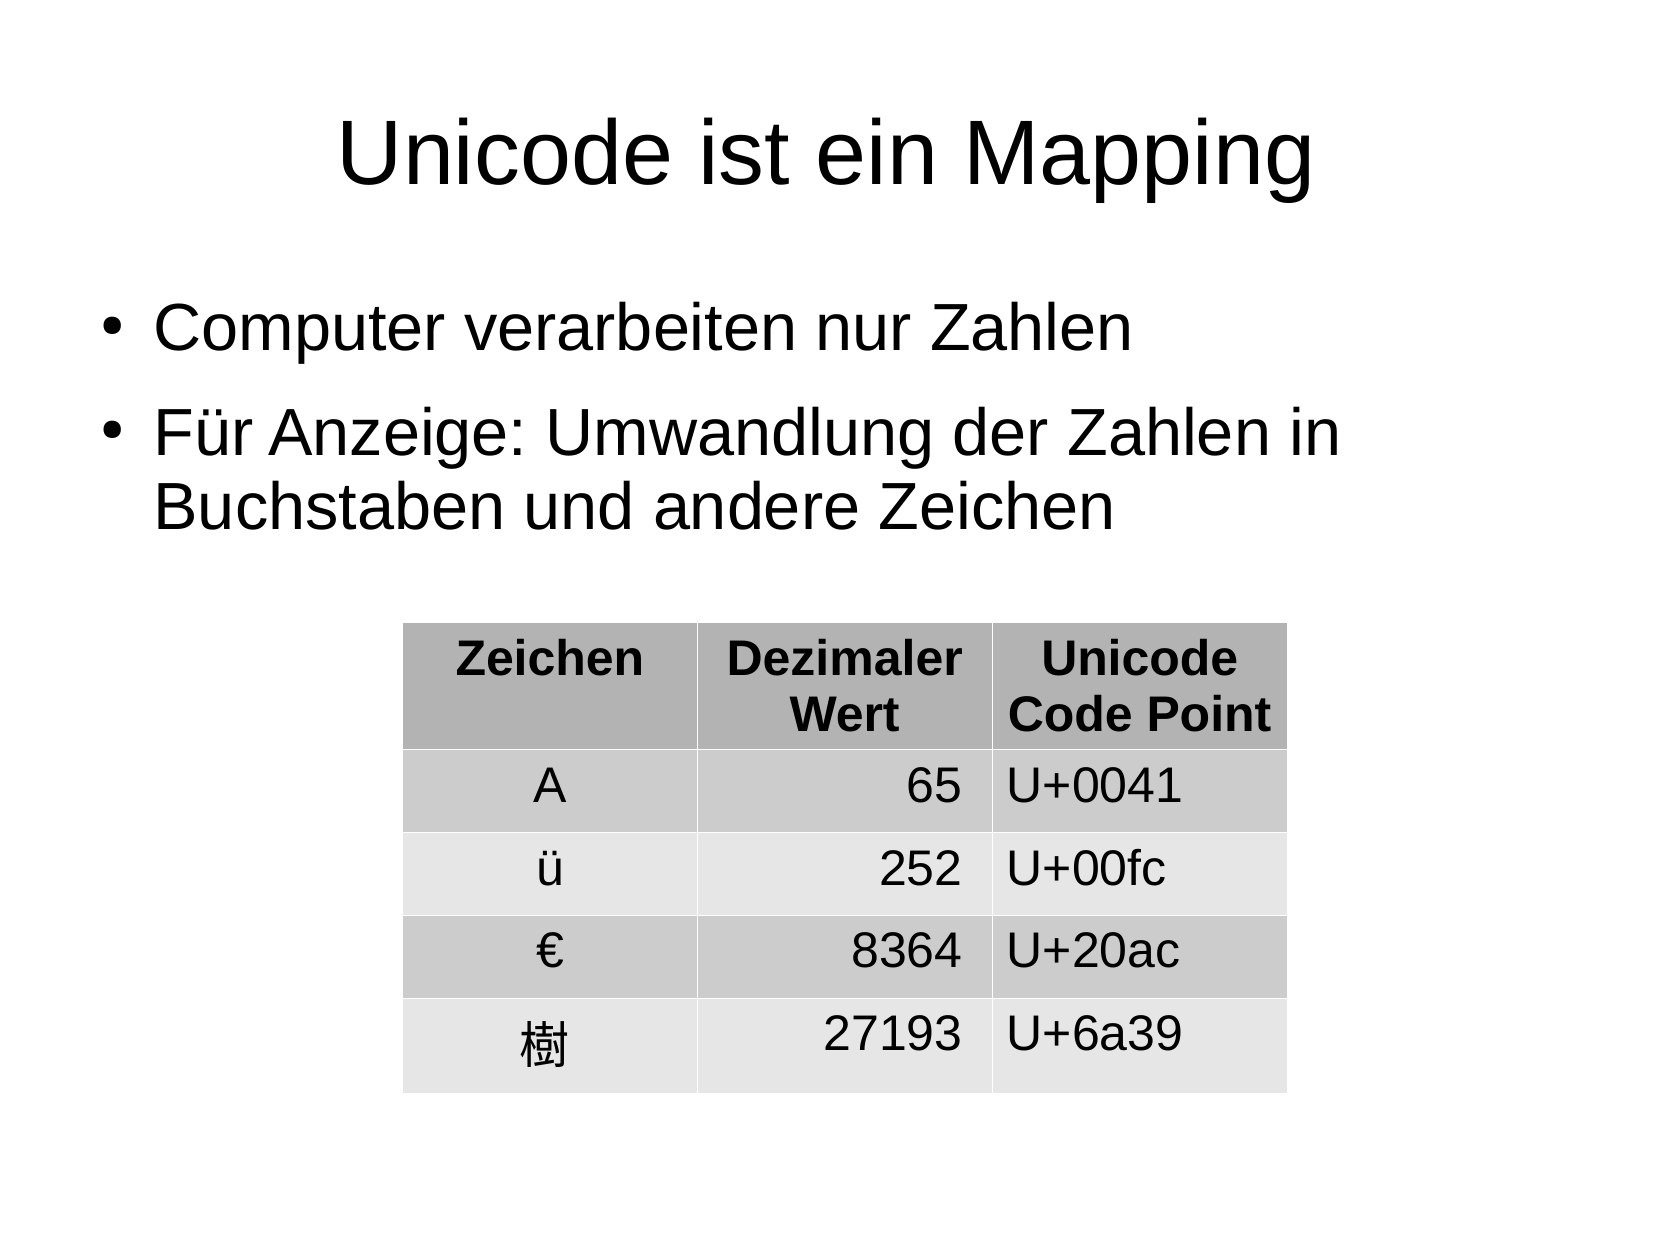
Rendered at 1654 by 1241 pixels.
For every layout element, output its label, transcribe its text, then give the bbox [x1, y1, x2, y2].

table_cell U+6a39 [993, 999, 1287, 1093]
table_cell 252 [698, 833, 992, 915]
table_cell 27193 [698, 999, 992, 1093]
table_cell ü [403, 833, 697, 915]
table_cell 65 [698, 750, 992, 832]
table_cell 8364 [698, 916, 992, 998]
table_cell A [403, 750, 697, 832]
table_header DezimalerWert [698, 623, 992, 749]
table_header Unicode Code Point [993, 623, 1287, 749]
table_cell U+0041 [993, 750, 1287, 832]
table_cell 樹 [403, 999, 697, 1093]
table_header Zeichen [403, 623, 697, 749]
table_cell U+20ac [993, 916, 1287, 998]
table_cell € [403, 916, 697, 998]
title Unicode ist ein Mapping [82, 49, 1571, 257]
table_cell U+00fc [993, 833, 1287, 915]
list Computer verarbeiten nur Zahlen Für Anzeige: Umwandlung der Zahlen in Buchstaben und andere Zeichen [82, 290, 1571, 1010]
